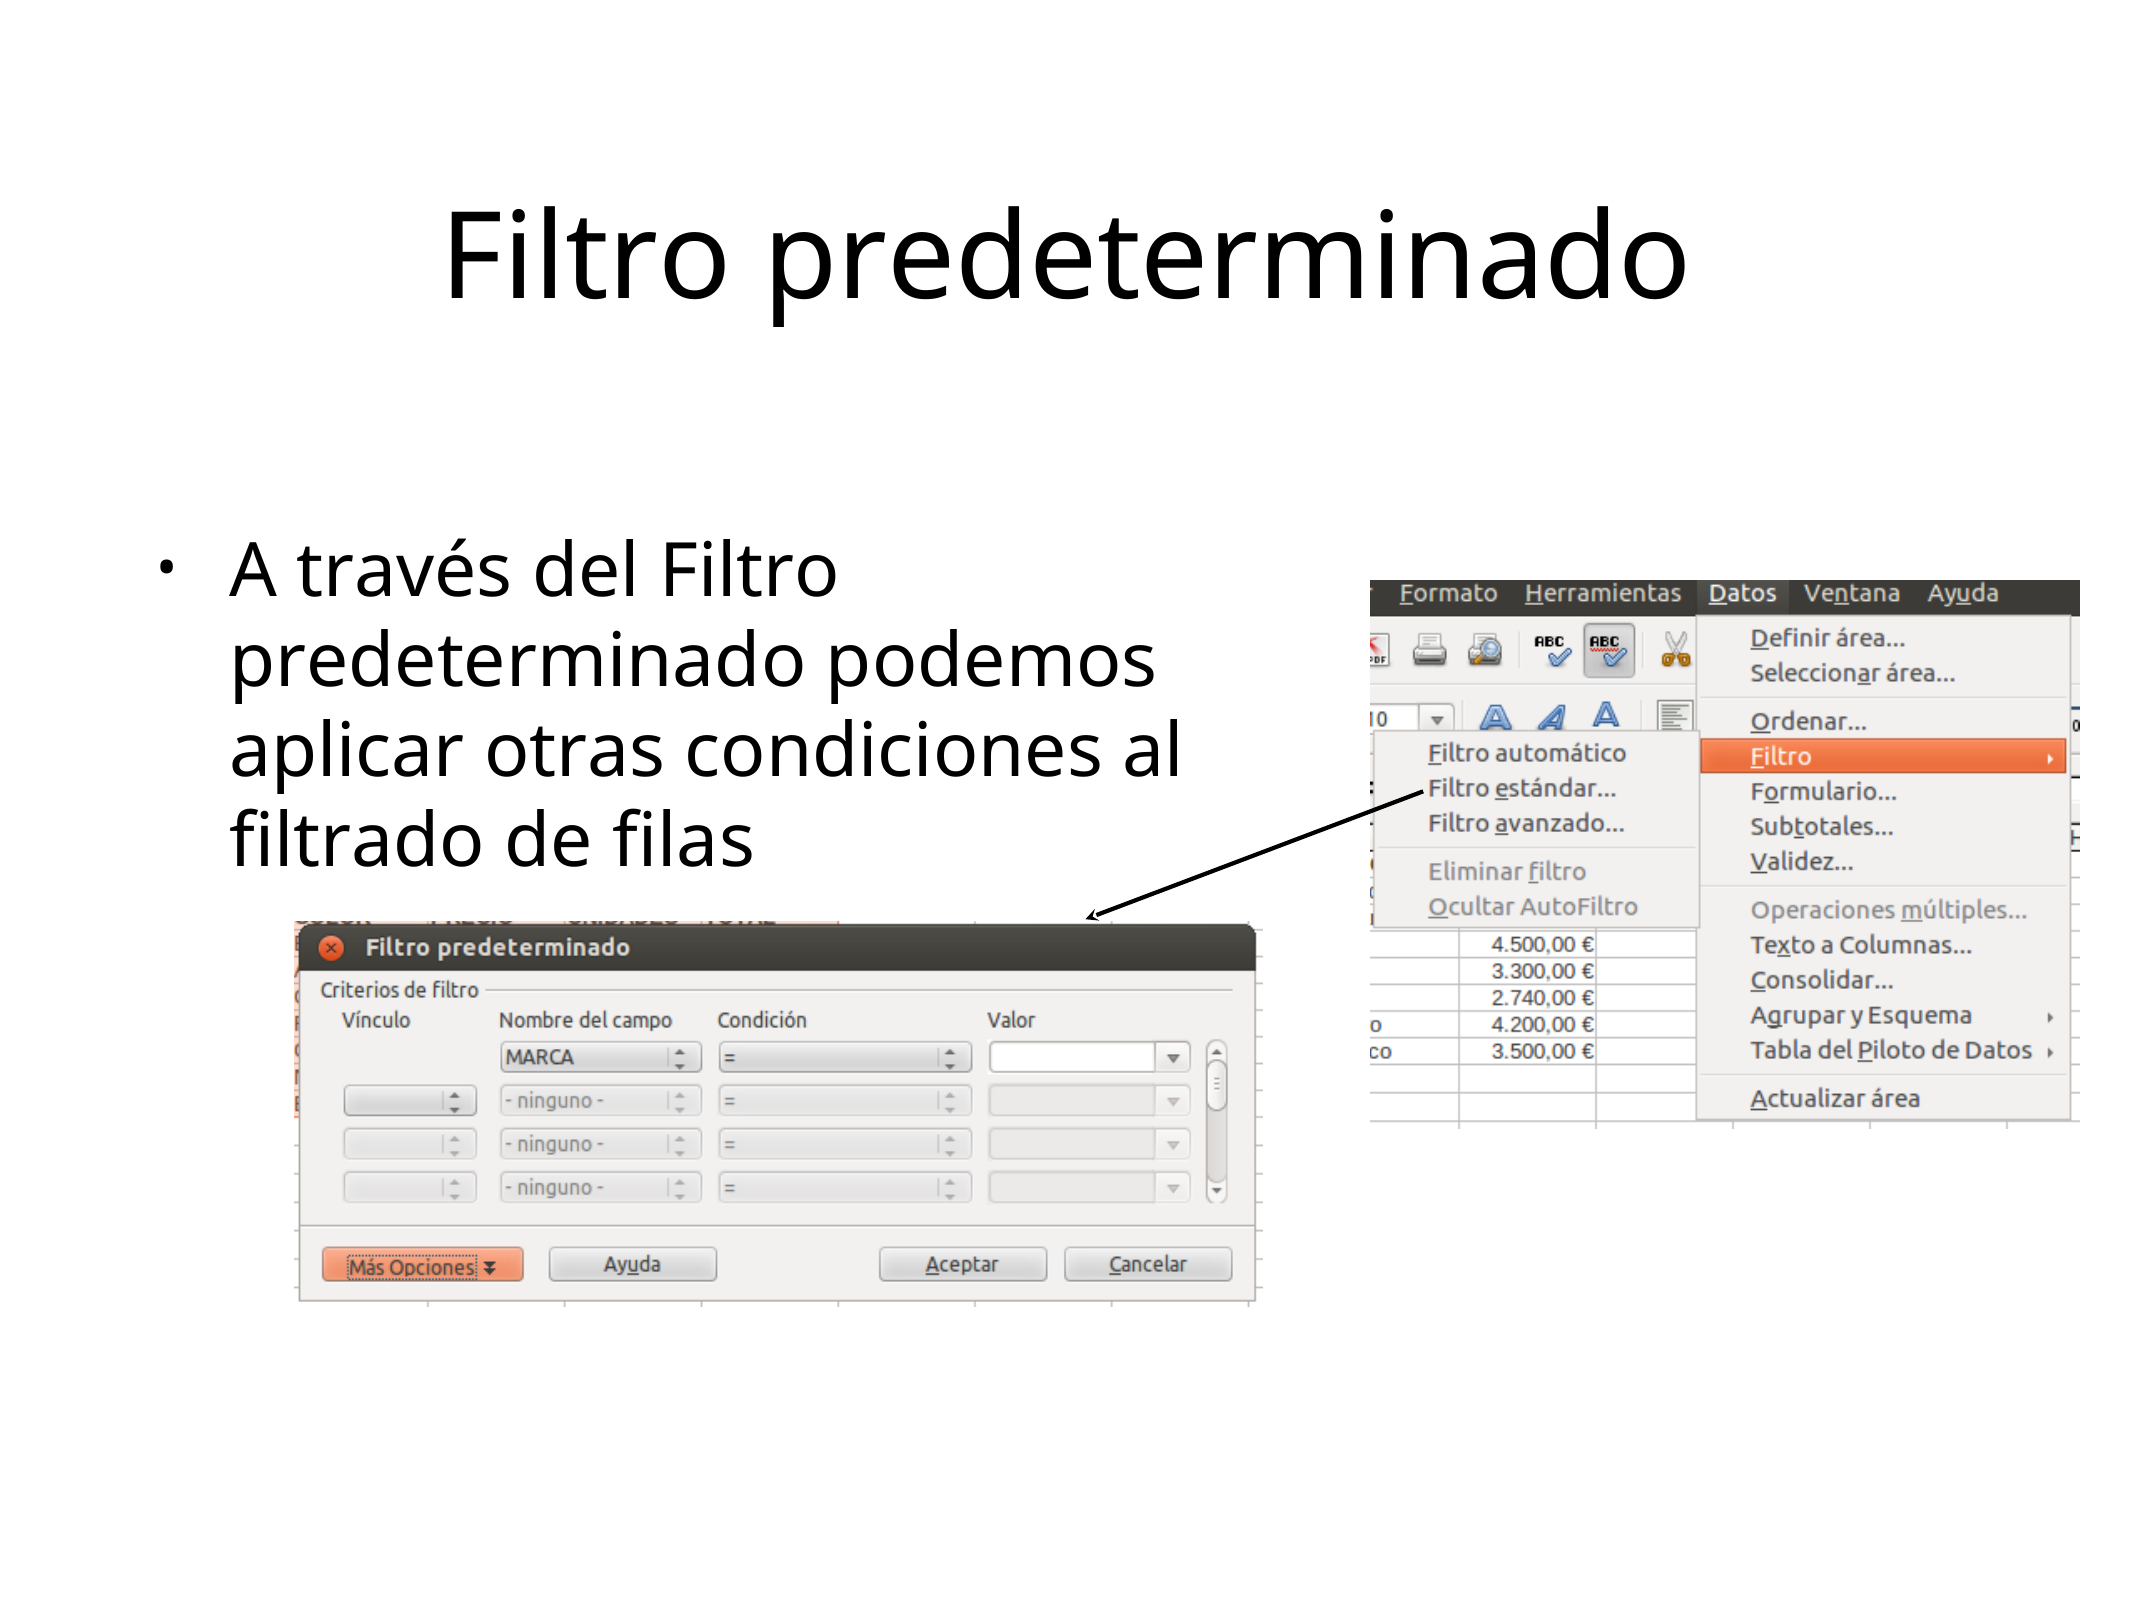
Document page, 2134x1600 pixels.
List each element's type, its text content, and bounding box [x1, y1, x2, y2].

list A través del Filtro predeterminado podemos aplicar otras condiciones al filtrado de filas [156, 426, 1372, 976]
picture [294, 921, 1263, 1308]
picture [1370, 580, 2080, 1129]
title Filtro predeterminado [156, 72, 1978, 428]
